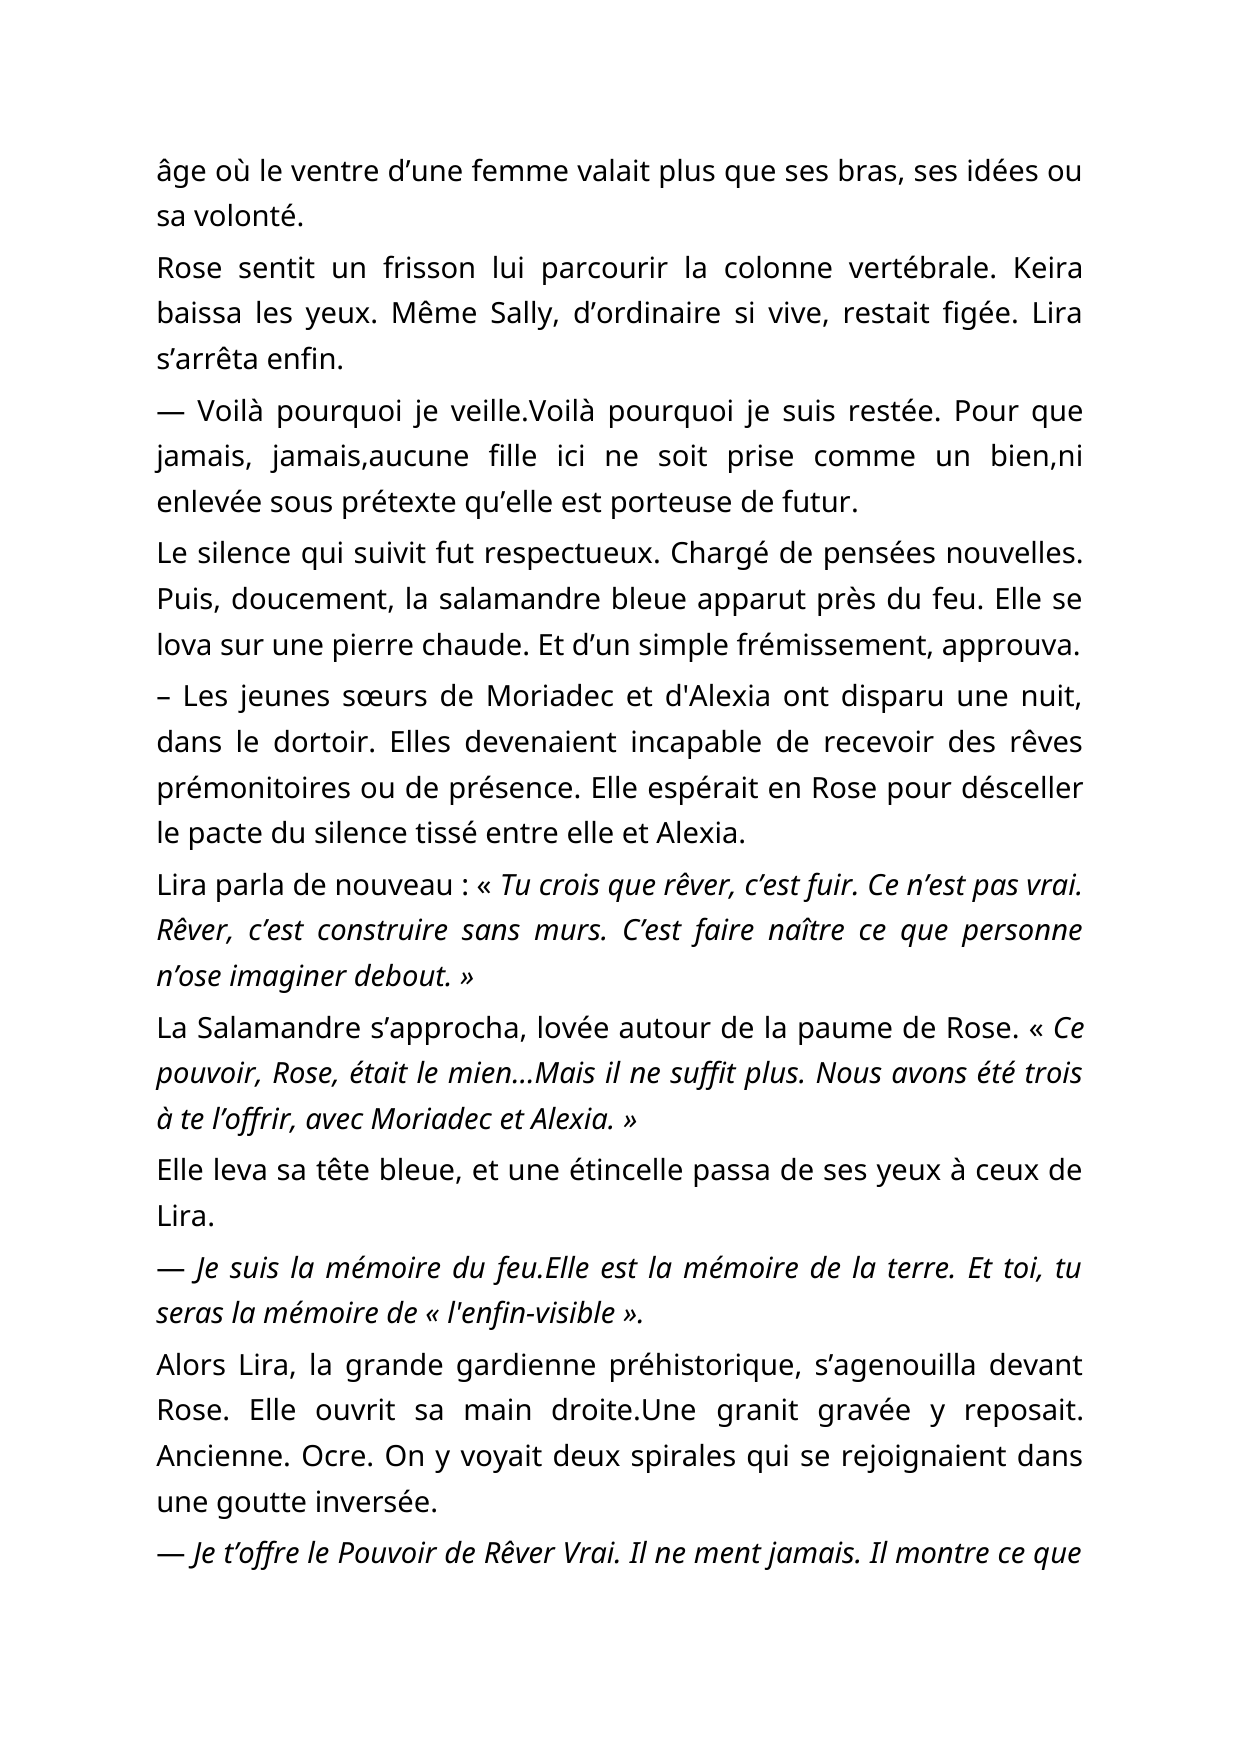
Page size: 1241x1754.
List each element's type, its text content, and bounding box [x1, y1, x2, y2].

text Elle leva sa tête bleue, et une étincelle passa de ses yeux à ceux de Lira. [156, 1150, 1084, 1235]
text — Je suis la mémoire du feu.Elle est la mémoire de la terre. Et toi, tu seras la mémoire de « l'enfin-visible ». [156, 1247, 1084, 1332]
text âge où le ventre d’une femme valait plus que ses bras, ses idées ou sa volonté. [156, 150, 1084, 235]
text Lira parla de nouveau : « Tu crois que rêver, c’est fuir. Ce n’est pas vrai. Rêver, c’est construire sans murs. C’est faire naître ce que personne n’ose imaginer debout. » [156, 864, 1084, 995]
text — Voilà pourquoi je veille.Voilà pourquoi je suis restée. Pour que jamais, jamais,aucune fille ici ne soit prise comme un bien,ni enlevée sous prétexte qu’elle est porteuse de futur. [156, 390, 1084, 521]
text — Je t’offre le Pouvoir de Rêver Vrai. Il ne ment jamais. Il montre ce que [156, 1532, 1084, 1572]
text – Les jeunes sœurs de Moriadec et d'Alexia ont disparu une nuit, dans le dortoir. Elles devenaient incapable de recevoir des rêves prémonitoires ou de présence. Elle espérait en Rose pour désceller le pacte du silence tissé entre elle et Alexia. [156, 676, 1084, 852]
text Alors Lira, la grande gardienne préhistorique, s’agenouilla devant Rose. Elle ouvrit sa main droite.Une granit gravée y reposait. Ancienne. Ocre. On y voyait deux spirales qui se rejoignaient dans une goutte inversée. [156, 1344, 1084, 1521]
text Rose sentit un frisson lui parcourir la colonne vertébrale. Keira baissa les yeux. Même Sally, d’ordinaire si vive, restait figée. Lira s’arrêta enfin. [156, 247, 1084, 378]
text Le silence qui suivit fut respectueux. Chargé de pensées nouvelles. Puis, doucement, la salamandre bleue apparut près du feu. Elle se lova sur une pierre chaude. Et d’un simple frémissement, approuva. [156, 533, 1084, 664]
text La Salamandre s’approcha, lovée autour de la paume de Rose. « Ce pouvoir, Rose, était le mien…Mais il ne suffit plus. Nous avons été trois à te l’offrir, avec Moriadec et Alexia. » [156, 1007, 1084, 1138]
